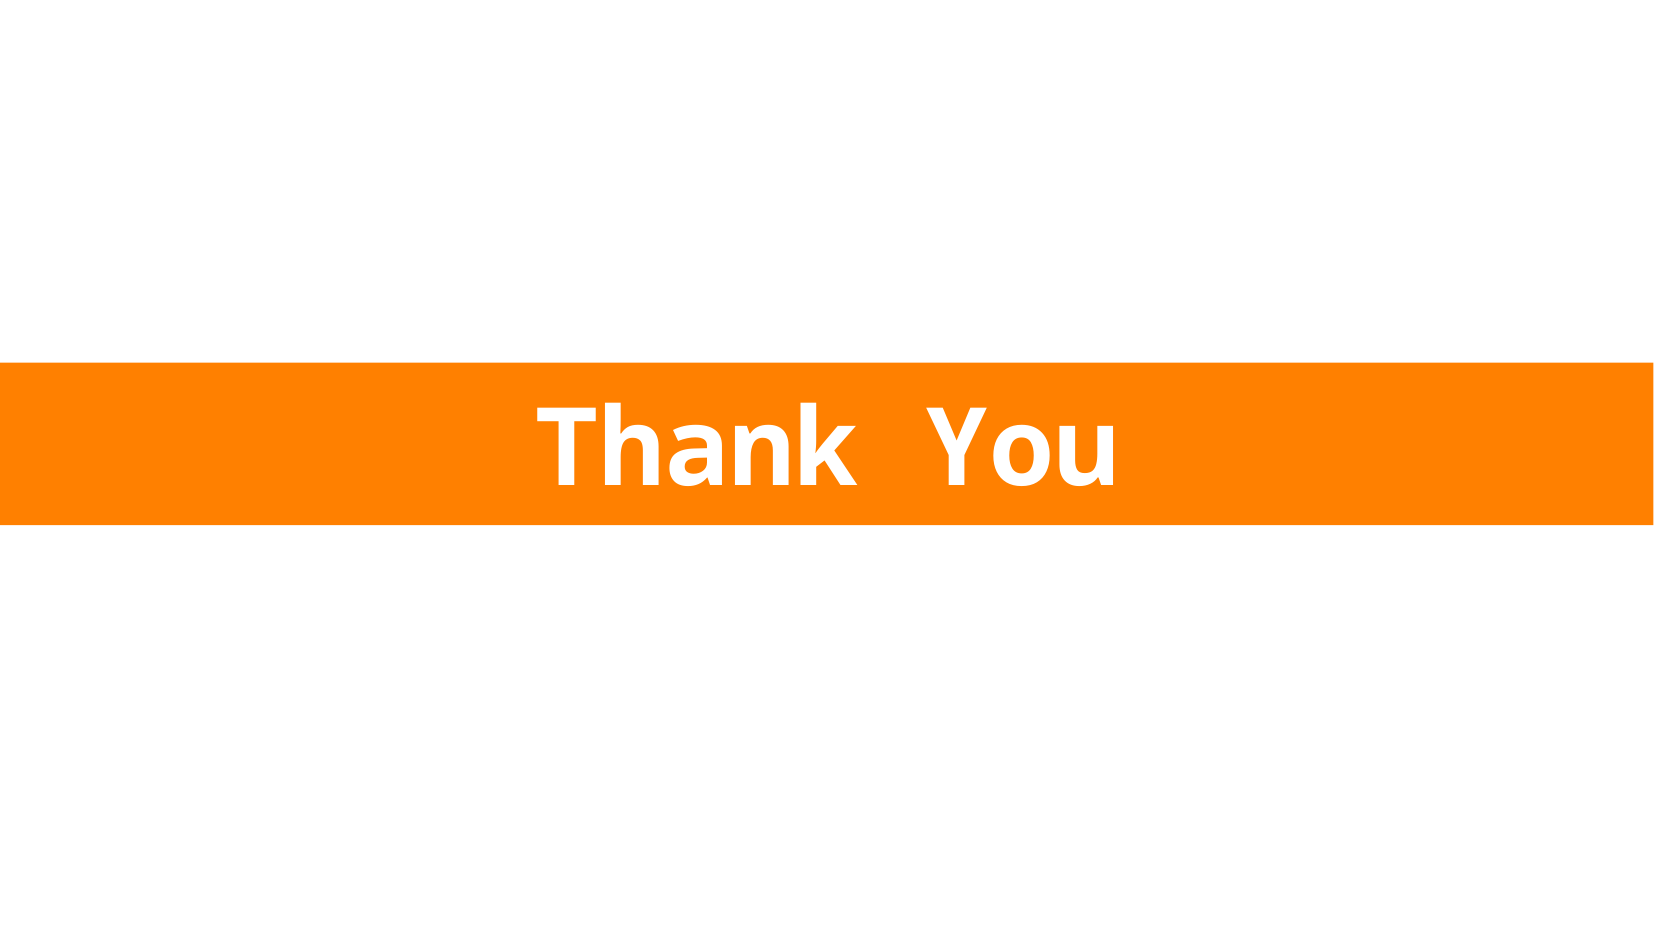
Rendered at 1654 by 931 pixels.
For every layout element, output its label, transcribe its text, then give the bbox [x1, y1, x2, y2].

text_box Thank You [0, 364, 1654, 523]
